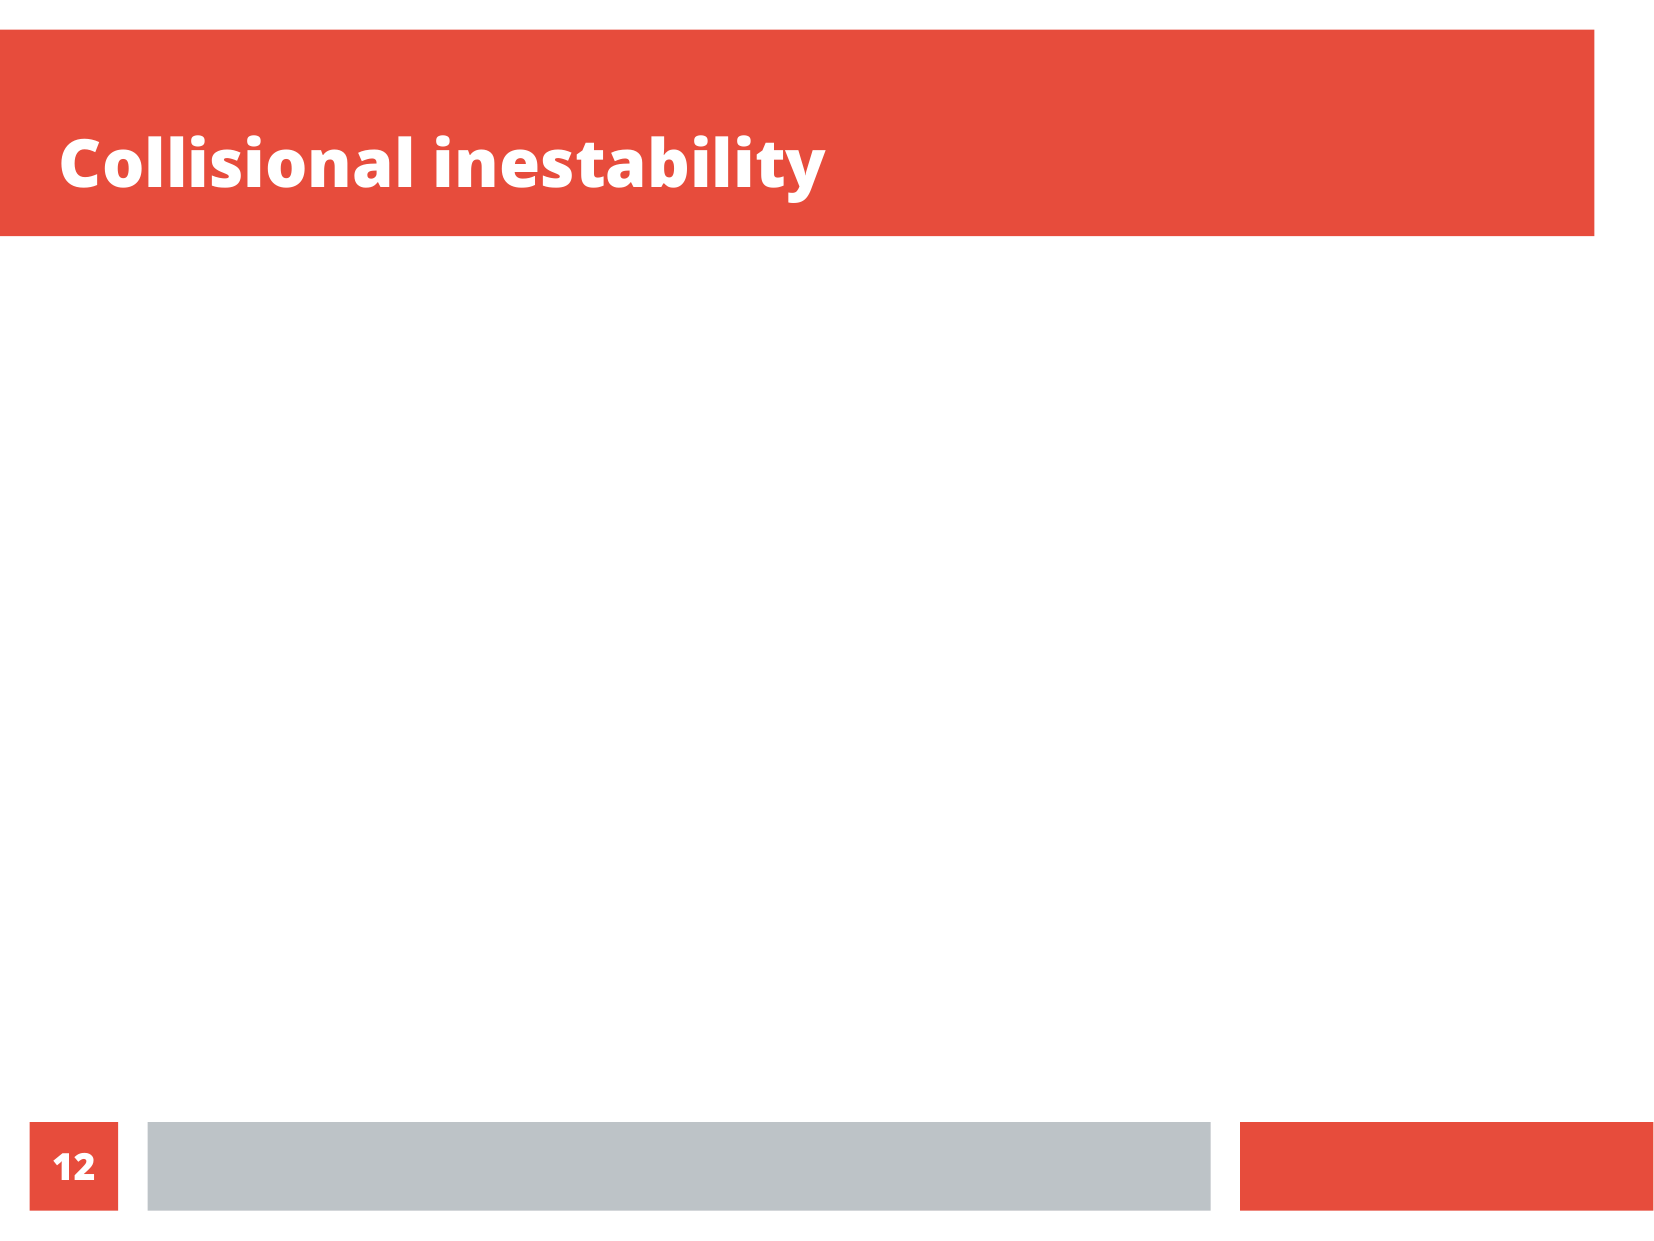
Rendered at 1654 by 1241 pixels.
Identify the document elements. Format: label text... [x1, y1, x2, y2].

title Collisional inestability [59, 59, 1595, 207]
